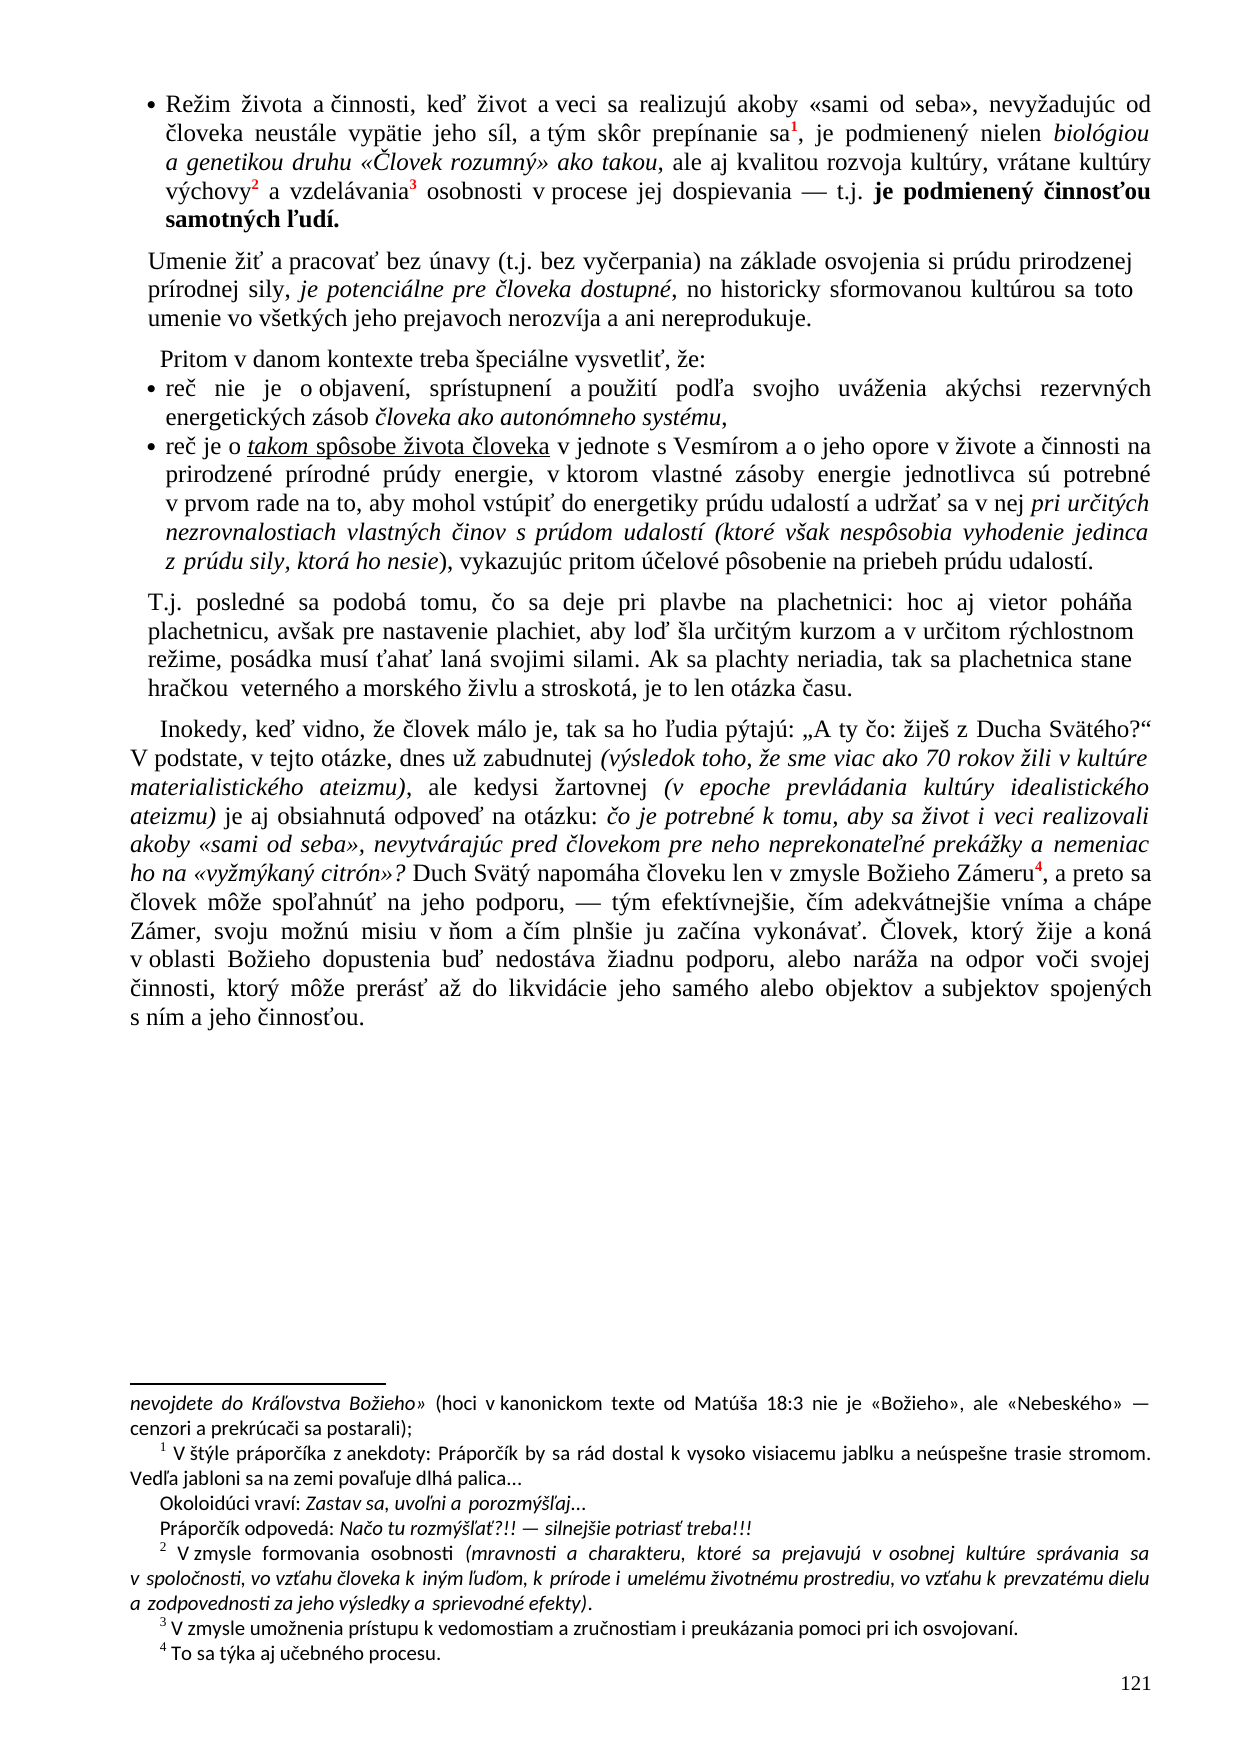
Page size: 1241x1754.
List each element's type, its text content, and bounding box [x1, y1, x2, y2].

text Inokedy, keď vidno, že človek málo je, tak sa ho ľudia pýtajú: „A ty čo: žiješ z Ducha Svätého?“ V podstate, v tejto otázke, dnes už zabudnutej (výsledok toho, že sme viac ako 70 rokov žili v kultúre materialistického ateizmu), ale kedysi žartovnej (v epoche prevládania kultúry idealistického ateizmu) je aj obsiahnutá odpoveď na otázku: čo je potrebné k tomu, aby sa život i veci realizovali akoby «sami od seba», nevytvárajúc pred človekom pre neho neprekonateľné prekážky a nemeniac ho na «vyžmýkaný citrón»? Duch Svätý napomáha človeku len v zmysle Božieho Zámeru, a preto sa človek môže spoľahnúť na jeho podporu, — tým efektívnejšie, čím adekvátnejšie vníma a chápe Zámer, svoju možnú misiu v ňom a čím plnšie ju začína vykonávať. Človek, ktorý žije a koná v oblasti Božieho dopustenia buď nedostáva žiadnu podporu, alebo naráža na odpor voči svojej činnosti, ktorý môže prerásť až do likvidácie jeho samého alebo objektov a subjektov spojených s ním a jeho činnosťou. [130, 714, 1152, 1031]
list reč nie je o objavení, sprístupnení a použití podľa svojho uváženia akýchsi rezervných energetických zásob človeka ako autonómneho systému, [148, 373, 1152, 431]
list Okoloidúci vraví: Zastav sa, uvoľni a porozmýšľaj... [130, 1490, 1152, 1515]
list Režim života a činnosti, keď život a veci sa realizujú akoby «sami od seba», nevyžadujúc od človeka neustále vypätie jeho síl, a tým skôr prepínanie sa, je podmienený nielen biológiou a genetikou druhu «Človek rozumný» ako takou, ale aj kvalitou rozvoja kultúry, vrátane kultúry výchovy a vzdelávania osobnosti v procese jej dospievania — t.j. je podmienený činnosťou samotných ľudí. [148, 89, 1152, 233]
text To sa týka aj učebného procesu. [130, 1640, 1152, 1665]
text Pritom v danom kontexte treba špeciálne vysvetliť, že: [130, 344, 1152, 373]
list reč je o takom spôsobe života človeka v jednote s Vesmírom a o jeho opore v živote a činnosti na prirodzené prírodné prúdy energie, v ktorom vlastné zásoby energie jednotlivca sú potrebné v prvom rade na to, aby mohol vstúpiť do energetiky prúdu udalostí a udržať sa v nej pri určitých nezrovnalostiach vlastných činov s prúdom udalostí (ktoré však nespôsobia vyhodenie jedinca z prúdu sily, ktorá ho nesie), vykazujúc pritom účelové pôsobenie na priebeh prúdu udalostí. [148, 431, 1152, 574]
text Umenie žiť a pracovať bez únavy (t.j. bez vyčerpania) na základe osvojenia si prúdu prirodzenej prírodnej sily, je potenciálne pre človeka dostupné, no historicky sformovanou kultúrou sa toto umenie vo všetkých jeho prejavoch nerozvíja a ani nereprodukuje. [148, 246, 1134, 332]
list V štýle práporčíka z anekdoty: Práporčík by sa rád dostal k vysoko visiacemu jablku a neúspešne trasie stromom. Vedľa jabloni sa na zemi povaľuje dlhá palica... [130, 1440, 1152, 1490]
list nevojdete do Kráľovstva Božieho» (hoci v kanonickom texte od Matúša 18:3 nie je «Božieho», ale «Nebeského» — cenzori a prekrúcači sa postarali); [130, 1390, 1152, 1440]
list Práporčík odpovedá: Načo tu rozmýšľať?!! — silnejšie potriasť treba!!! [130, 1515, 1152, 1540]
list V zmysle umožnenia prístupu k vedomostiam a zručnostiam i preukázania pomoci pri ich osvojovaní. [130, 1615, 1152, 1640]
list V zmysle formovania osobnosti (mravnosti a charakteru, ktoré sa prejavujú v osobnej kultúre správania sa v spoločnosti, vo vzťahu človeka k iným ľuďom, k prírode i umelému životnému prostrediu, vo vzťahu k prevzatému dielu a zodpovednosti za jeho výsledky a sprievodné efekty). [130, 1540, 1152, 1615]
text T.j. posledné sa podobá tomu, čo sa deje pri plavbe na plachetnici: hoc aj vietor poháňa plachetnicu, avšak pre nastavenie plachiet, aby loď šla určitým kurzom a v určitom rýchlostnom režime, posádka musí ťahať laná svojimi silami. Ak sa plachty neriadia, tak sa plachetnica stane hračkou veterného a morského živlu a stroskotá, je to len otázka času. [148, 587, 1134, 702]
